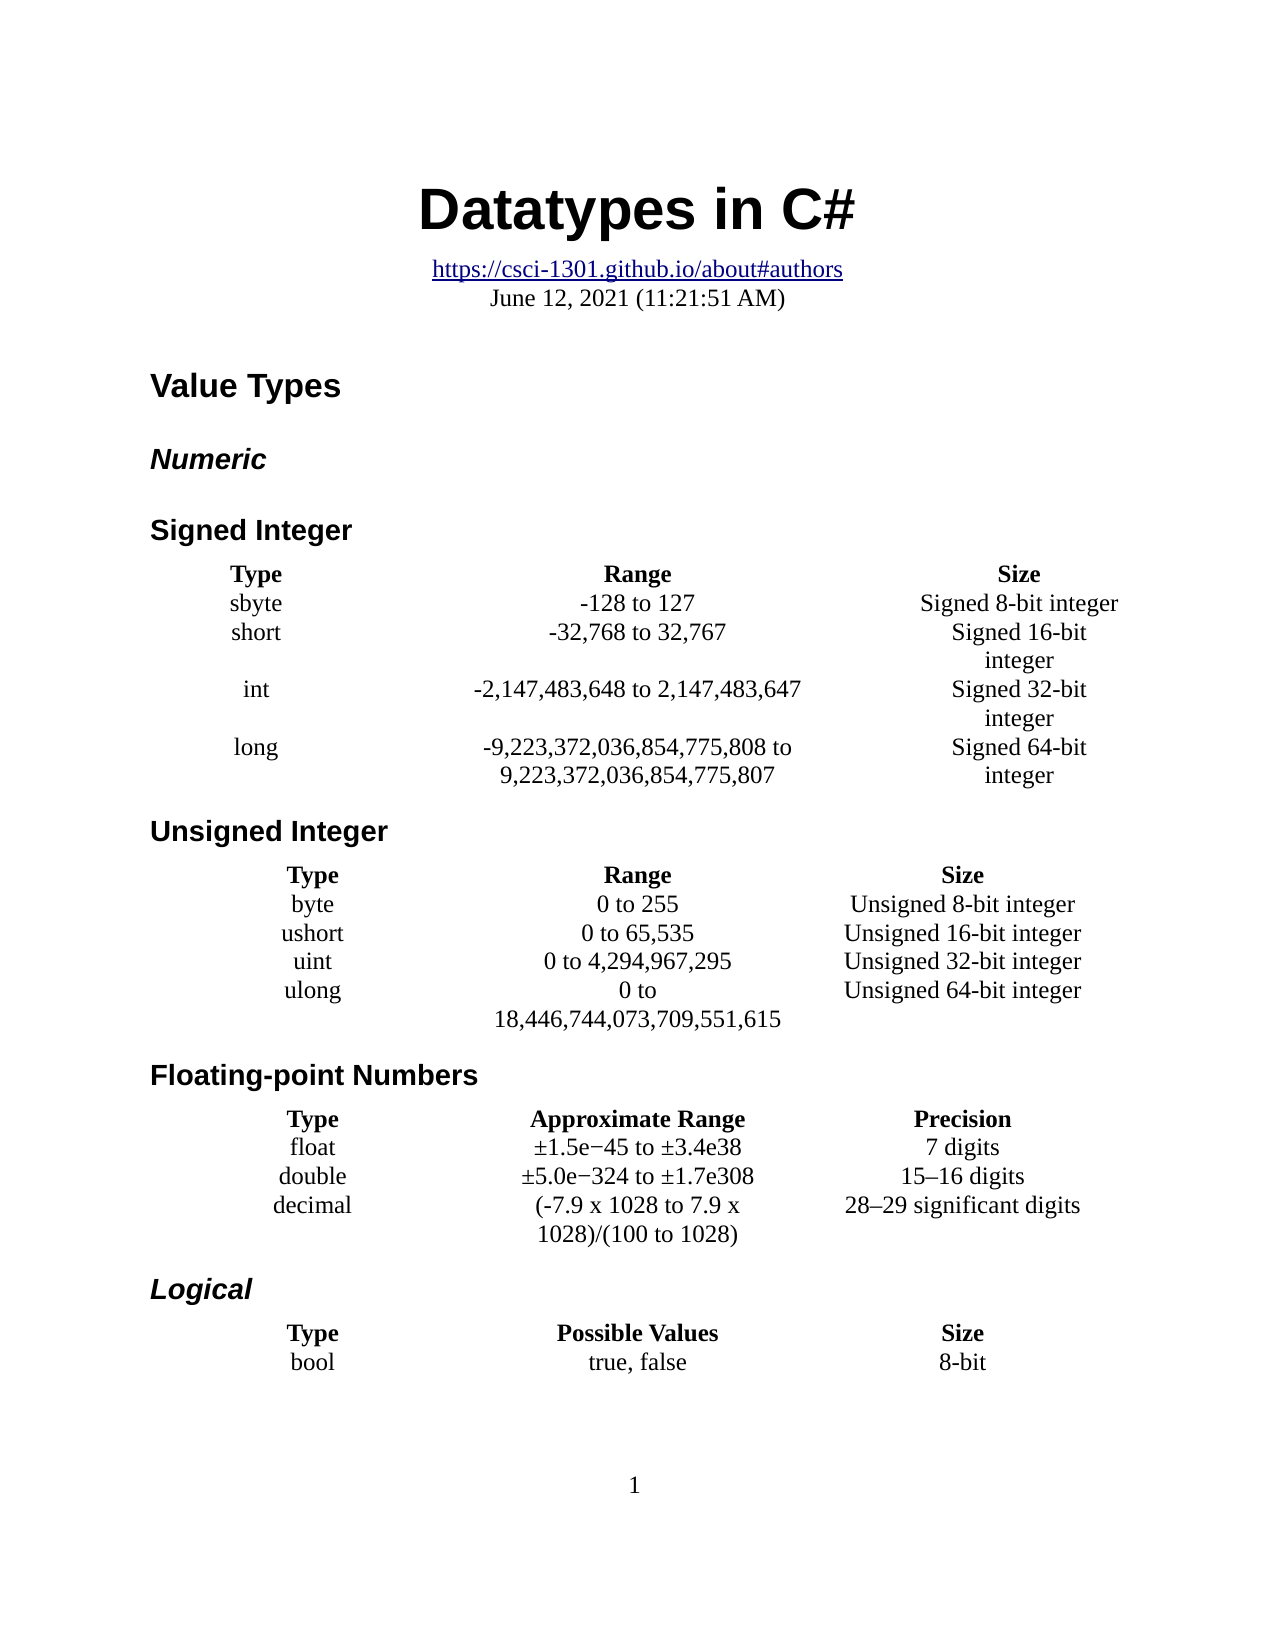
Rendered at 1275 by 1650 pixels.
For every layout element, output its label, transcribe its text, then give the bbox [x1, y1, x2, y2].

table_cell (-7.9 x 1028 to 7.9 x 1028)/(100 to 1028) [475, 1190, 800, 1247]
table_cell 0 to 65,535 [475, 918, 800, 946]
table_header Type [150, 559, 362, 588]
text June 12, 2021 (11:21:51 AM) [150, 283, 1125, 312]
table_cell short [150, 617, 362, 674]
subtitle Numeric [150, 442, 1125, 476]
table_cell 8-bit [800, 1347, 1125, 1376]
subtitle Unsigned Integer [150, 814, 1125, 848]
table_cell ulong [150, 975, 475, 1033]
table_cell long [150, 732, 362, 789]
table_cell ushort [150, 918, 475, 946]
table_cell decimal [150, 1190, 475, 1247]
table_header Size [913, 559, 1125, 588]
table_cell Signed 16-bit integer [913, 617, 1125, 674]
table_cell byte [150, 889, 475, 918]
table_cell ±5.0e−324 to ±1.7e308 [475, 1161, 800, 1190]
table_header Size [800, 860, 1125, 889]
table_header Range [475, 860, 800, 889]
table_cell int [150, 674, 362, 732]
table_cell bool [150, 1347, 475, 1376]
table_cell 15–16 digits [800, 1161, 1125, 1190]
table_header Precision [800, 1104, 1125, 1132]
table_cell -32,768 to 32,767 [362, 617, 913, 674]
table_cell true, false [475, 1347, 800, 1376]
table_cell 0 to 255 [475, 889, 800, 918]
table_cell Unsigned 64-bit integer [800, 975, 1125, 1033]
table_header Range [362, 559, 913, 588]
table_cell 28–29 significant digits [800, 1190, 1125, 1247]
table_cell Signed 64-bit integer [913, 732, 1125, 789]
table_cell 7 digits [800, 1133, 1125, 1161]
table_header Type [150, 1319, 475, 1347]
table_cell sbyte [150, 588, 362, 617]
table_cell 0 to 4,294,967,295 [475, 946, 800, 975]
title Datatypes in C# [150, 175, 1125, 242]
table_header Type [150, 1104, 475, 1132]
table_cell ±1.5e−45 to ±3.4e38 [475, 1133, 800, 1161]
table_cell -2,147,483,648 to 2,147,483,647 [362, 674, 913, 732]
table_cell Unsigned 32-bit integer [800, 946, 1125, 975]
subtitle Logical [150, 1272, 1125, 1306]
table_cell 0 to 18,446,744,073,709,551,615 [475, 975, 800, 1033]
text https://csci-1301.github.io/about#authors [150, 254, 1125, 283]
table_cell -9,223,372,036,854,775,808 to 9,223,372,036,854,775,807 [362, 732, 913, 789]
table_header Size [800, 1319, 1125, 1347]
table_header Possible Values [475, 1319, 800, 1347]
table_cell Signed 32-bit integer [913, 674, 1125, 732]
subtitle Signed Integer [150, 513, 1125, 547]
table_cell Unsigned 8-bit integer [800, 889, 1125, 918]
table_cell -128 to 127 [362, 588, 913, 617]
table_cell Signed 8-bit integer [913, 588, 1125, 617]
subtitle Value Types [150, 366, 1125, 404]
subtitle Floating-point Numbers [150, 1058, 1125, 1091]
table_cell double [150, 1161, 475, 1190]
table_header Approximate Range [475, 1104, 800, 1132]
table_header Type [150, 860, 475, 889]
table_cell Unsigned 16-bit integer [800, 918, 1125, 946]
table_cell float [150, 1133, 475, 1161]
table_cell uint [150, 946, 475, 975]
